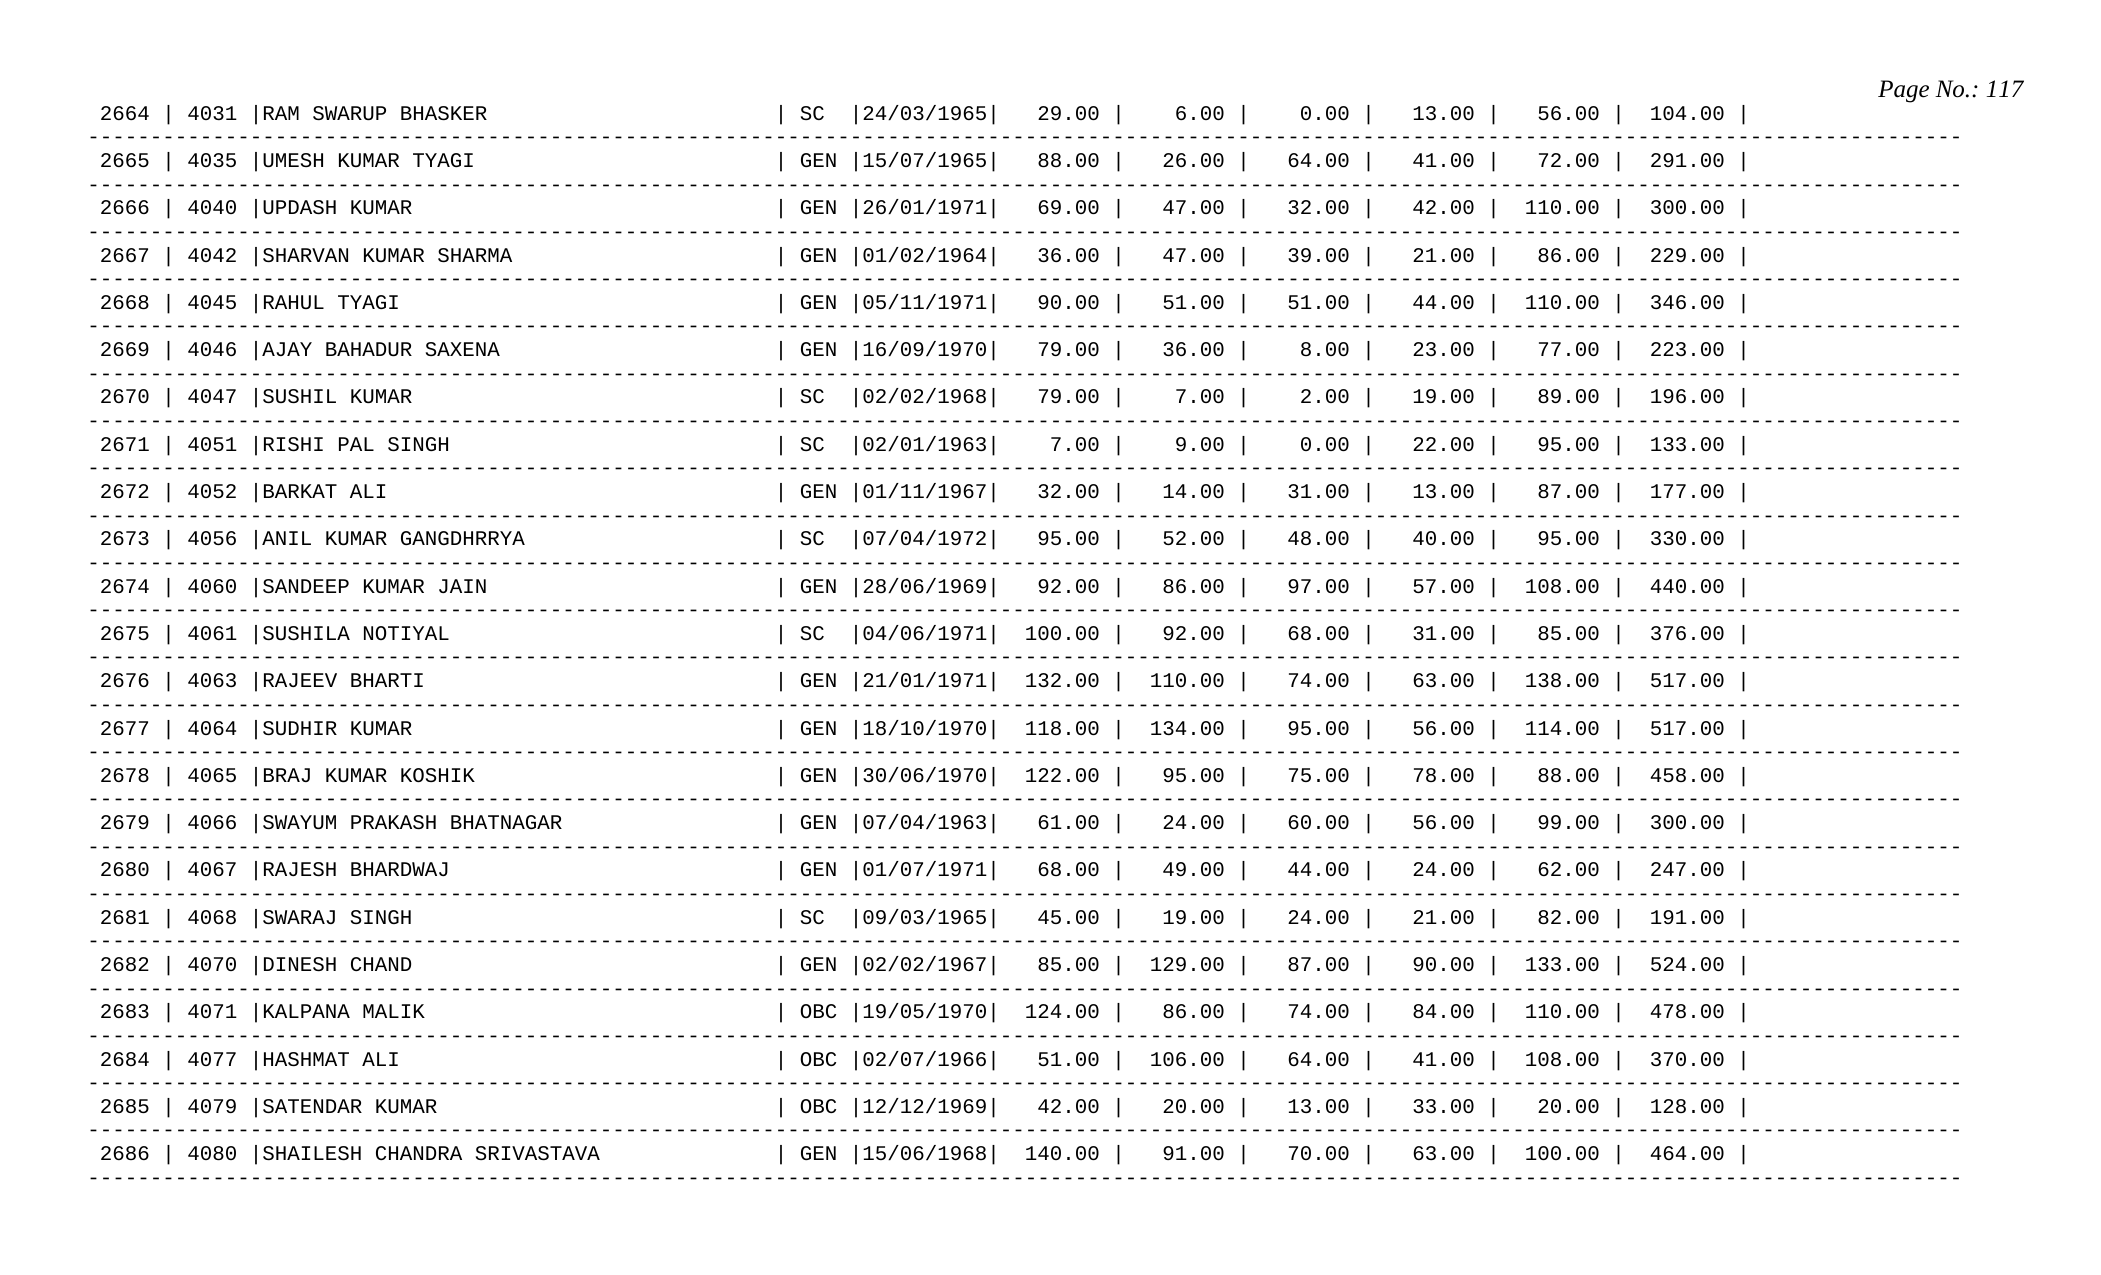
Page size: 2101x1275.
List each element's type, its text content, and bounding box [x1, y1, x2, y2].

text ------------------------------------------------------------------------------------------------------------------------------------------------------ [87, 836, 2025, 859]
text ------------------------------------------------------------------------------------------------------------------------------------------------------ [87, 1119, 2025, 1143]
text 2674 | 4060 |SANDEEP KUMAR JAIN | GEN |28/06/1969| 92.00 | 86.00 | 97.00 | 57.00 | 108.00 | 440.00 | [87, 576, 2025, 599]
text ------------------------------------------------------------------------------------------------------------------------------------------------------ [87, 883, 2025, 907]
text ------------------------------------------------------------------------------------------------------------------------------------------------------ [87, 1167, 2025, 1190]
text 2677 | 4064 |SUDHIR KUMAR | GEN |18/10/1970| 118.00 | 134.00 | 95.00 | 56.00 | 114.00 | 517.00 | [87, 717, 2025, 741]
text 2678 | 4065 |BRAJ KUMAR KOSHIK | GEN |30/06/1970| 122.00 | 95.00 | 75.00 | 78.00 | 88.00 | 458.00 | [87, 765, 2025, 788]
text 2668 | 4045 |RAHUL TYAGI | GEN |05/11/1971| 90.00 | 51.00 | 51.00 | 44.00 | 110.00 | 346.00 | [87, 292, 2025, 316]
text 2676 | 4063 |RAJEEV BHARTI | GEN |21/01/1971| 132.00 | 110.00 | 74.00 | 63.00 | 138.00 | 517.00 | [87, 670, 2025, 694]
text ------------------------------------------------------------------------------------------------------------------------------------------------------ [87, 741, 2025, 765]
text ------------------------------------------------------------------------------------------------------------------------------------------------------ [87, 410, 2025, 434]
text 2675 | 4061 |SUSHILA NOTIYAL | SC |04/06/1971| 100.00 | 92.00 | 68.00 | 31.00 | 85.00 | 376.00 | [87, 623, 2025, 647]
text ------------------------------------------------------------------------------------------------------------------------------------------------------ [87, 363, 2025, 386]
text 2686 | 4080 |SHAILESH CHANDRA SRIVASTAVA | GEN |15/06/1968| 140.00 | 91.00 | 70.00 | 63.00 | 100.00 | 464.00 | [87, 1143, 2025, 1167]
text ------------------------------------------------------------------------------------------------------------------------------------------------------ [87, 552, 2025, 576]
text 2680 | 4067 |RAJESH BHARDWAJ | GEN |01/07/1971| 68.00 | 49.00 | 44.00 | 24.00 | 62.00 | 247.00 | [87, 859, 2025, 883]
text ------------------------------------------------------------------------------------------------------------------------------------------------------ [87, 1025, 2025, 1048]
text 2672 | 4052 |BARKAT ALI | GEN |01/11/1967| 32.00 | 14.00 | 31.00 | 13.00 | 87.00 | 177.00 | [87, 481, 2025, 505]
text ------------------------------------------------------------------------------------------------------------------------------------------------------ [87, 505, 2025, 528]
text 2667 | 4042 |SHARVAN KUMAR SHARMA | GEN |01/02/1964| 36.00 | 47.00 | 39.00 | 21.00 | 86.00 | 229.00 | [87, 244, 2025, 268]
text ------------------------------------------------------------------------------------------------------------------------------------------------------ [87, 126, 2025, 150]
text ------------------------------------------------------------------------------------------------------------------------------------------------------ [87, 457, 2025, 481]
text 2670 | 4047 |SUSHIL KUMAR | SC |02/02/1968| 79.00 | 7.00 | 2.00 | 19.00 | 89.00 | 196.00 | [87, 386, 2025, 410]
text 2671 | 4051 |RISHI PAL SINGH | SC |02/01/1963| 7.00 | 9.00 | 0.00 | 22.00 | 95.00 | 133.00 | [87, 434, 2025, 457]
text 2679 | 4066 |SWAYUM PRAKASH BHATNAGAR | GEN |07/04/1963| 61.00 | 24.00 | 60.00 | 56.00 | 99.00 | 300.00 | [87, 812, 2025, 836]
text ------------------------------------------------------------------------------------------------------------------------------------------------------ [87, 788, 2025, 812]
text ------------------------------------------------------------------------------------------------------------------------------------------------------ [87, 930, 2025, 954]
text 2673 | 4056 |ANIL KUMAR GANGDHRRYA | SC |07/04/1972| 95.00 | 52.00 | 48.00 | 40.00 | 95.00 | 330.00 | [87, 528, 2025, 552]
text ------------------------------------------------------------------------------------------------------------------------------------------------------ [87, 316, 2025, 339]
text ------------------------------------------------------------------------------------------------------------------------------------------------------ [87, 599, 2025, 623]
text 2683 | 4071 |KALPANA MALIK | OBC |19/05/1970| 124.00 | 86.00 | 74.00 | 84.00 | 110.00 | 478.00 | [87, 1001, 2025, 1025]
text 2666 | 4040 |UPDASH KUMAR | GEN |26/01/1971| 69.00 | 47.00 | 32.00 | 42.00 | 110.00 | 300.00 | [87, 197, 2025, 221]
text ------------------------------------------------------------------------------------------------------------------------------------------------------ [87, 174, 2025, 197]
text ------------------------------------------------------------------------------------------------------------------------------------------------------ [87, 221, 2025, 244]
text ------------------------------------------------------------------------------------------------------------------------------------------------------ [87, 268, 2025, 292]
text ------------------------------------------------------------------------------------------------------------------------------------------------------ [87, 694, 2025, 717]
text 2684 | 4077 |HASHMAT ALI | OBC |02/07/1966| 51.00 | 106.00 | 64.00 | 41.00 | 108.00 | 370.00 | [87, 1048, 2025, 1072]
text 2682 | 4070 |DINESH CHAND | GEN |02/02/1967| 85.00 | 129.00 | 87.00 | 90.00 | 133.00 | 524.00 | [87, 954, 2025, 978]
text ------------------------------------------------------------------------------------------------------------------------------------------------------ [87, 978, 2025, 1001]
text 2664 | 4031 |RAM SWARUP BHASKER | SC |24/03/1965| 29.00 | 6.00 | 0.00 | 13.00 | 56.00 | 104.00 | [87, 103, 2025, 126]
text 2669 | 4046 |AJAY BAHADUR SAXENA | GEN |16/09/1970| 79.00 | 36.00 | 8.00 | 23.00 | 77.00 | 223.00 | [87, 339, 2025, 363]
text 2685 | 4079 |SATENDAR KUMAR | OBC |12/12/1969| 42.00 | 20.00 | 13.00 | 33.00 | 20.00 | 128.00 | [87, 1096, 2025, 1119]
text 2665 | 4035 |UMESH KUMAR TYAGI | GEN |15/07/1965| 88.00 | 26.00 | 64.00 | 41.00 | 72.00 | 291.00 | [87, 150, 2025, 174]
text 2681 | 4068 |SWARAJ SINGH | SC |09/03/1965| 45.00 | 19.00 | 24.00 | 21.00 | 82.00 | 191.00 | [87, 907, 2025, 930]
text ------------------------------------------------------------------------------------------------------------------------------------------------------ [87, 1072, 2025, 1096]
text ------------------------------------------------------------------------------------------------------------------------------------------------------ [87, 647, 2025, 670]
